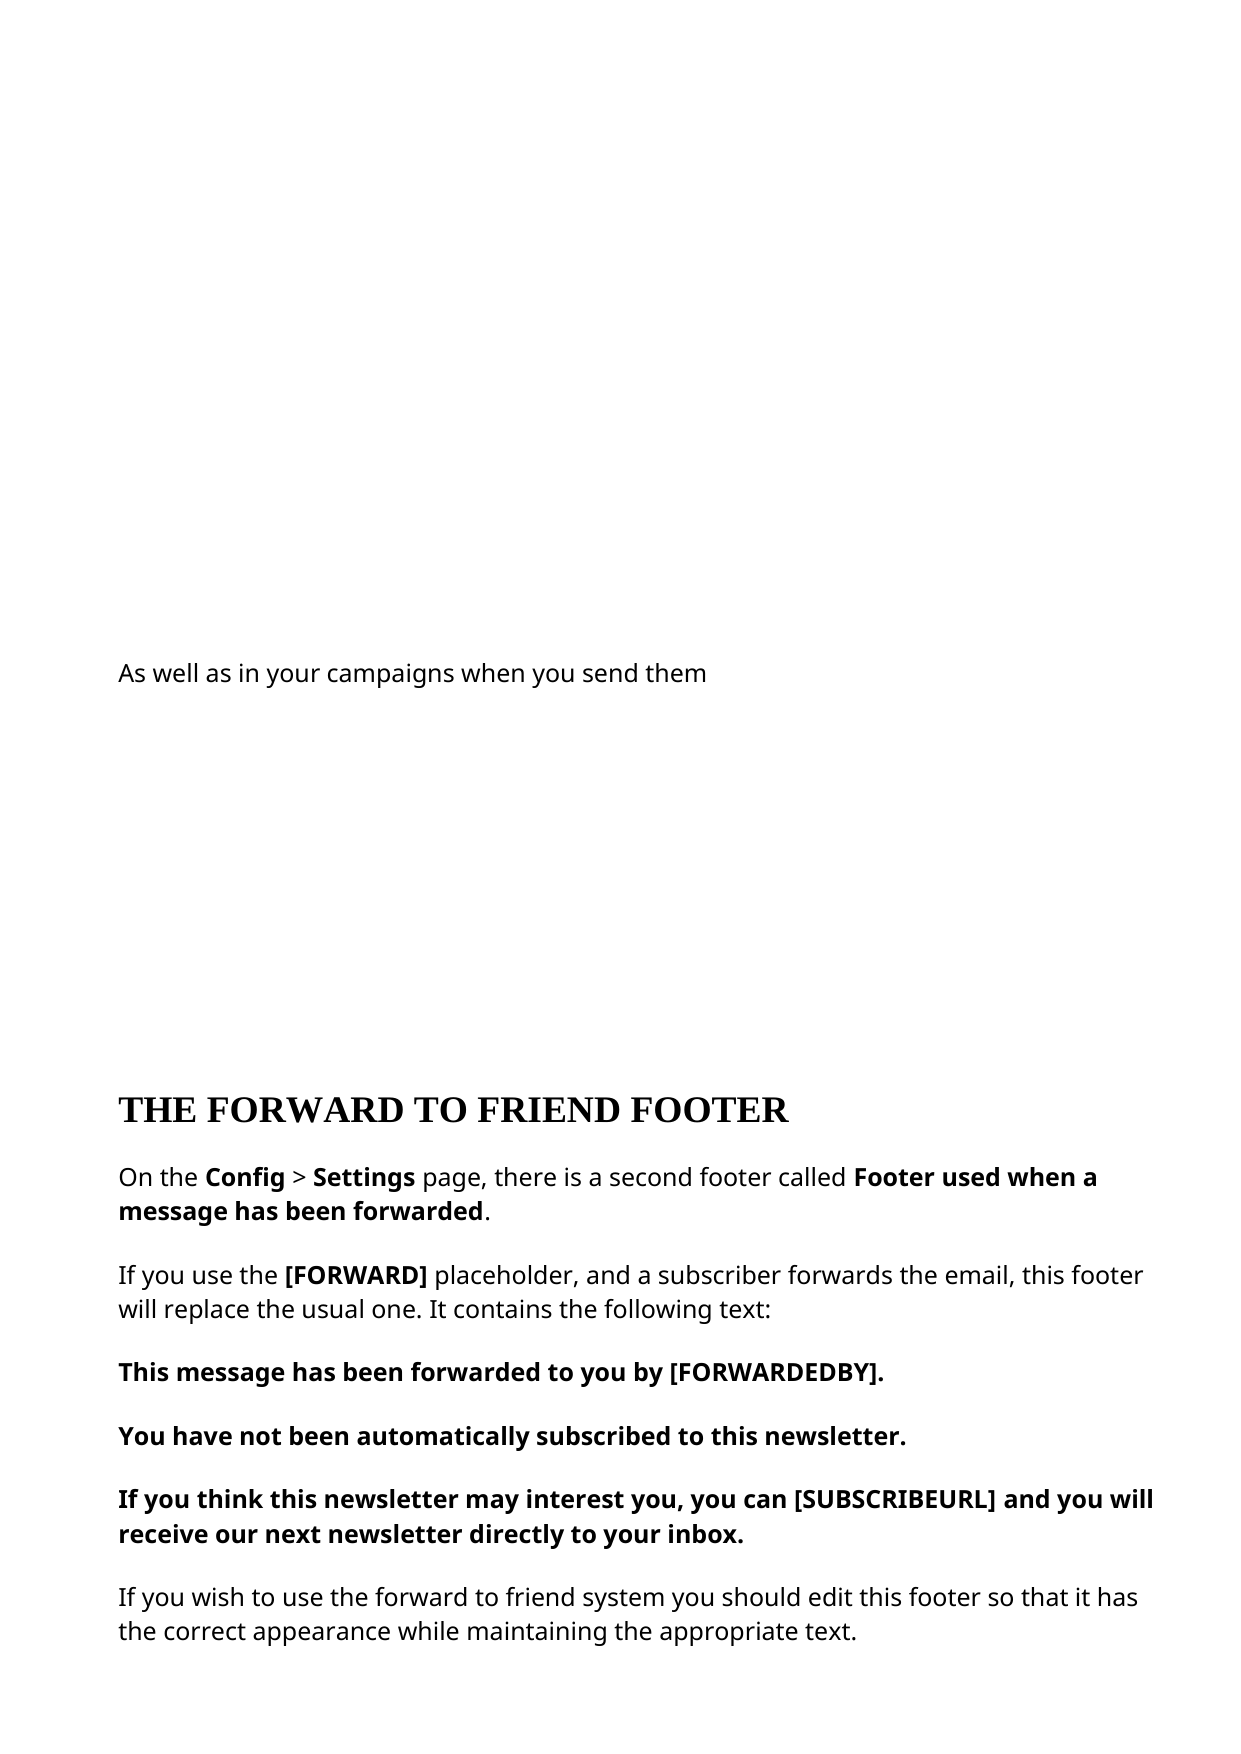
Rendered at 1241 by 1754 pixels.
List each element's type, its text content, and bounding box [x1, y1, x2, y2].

text As well as in your campaigns when you send them [118, 655, 1181, 689]
text If you think this newsletter may interest you, you can [SUBSCRIBEURL] and you will receive our next newsletter directly to your inbox. [118, 1482, 1181, 1550]
text This message has been forwarded to you by [FORWARDEDBY]. [118, 1355, 1181, 1389]
text If you wish to use the forward to friend system you should edit this footer so that it has the correct appearance while maintaining the appropriate text. [118, 1580, 1181, 1648]
text If you use the [FORWARD] placeholder, and a subscriber forwards the email, this footer will replace the usual one. It contains the following text: [118, 1257, 1181, 1326]
subtitle The Forward to Friend footer [118, 1087, 1181, 1130]
text On the Config > Settings page, there is a second footer called Footer used when a message has been forwarded. [118, 1160, 1181, 1228]
text You have not been automatically subscribed to this newsletter. [118, 1419, 1181, 1453]
